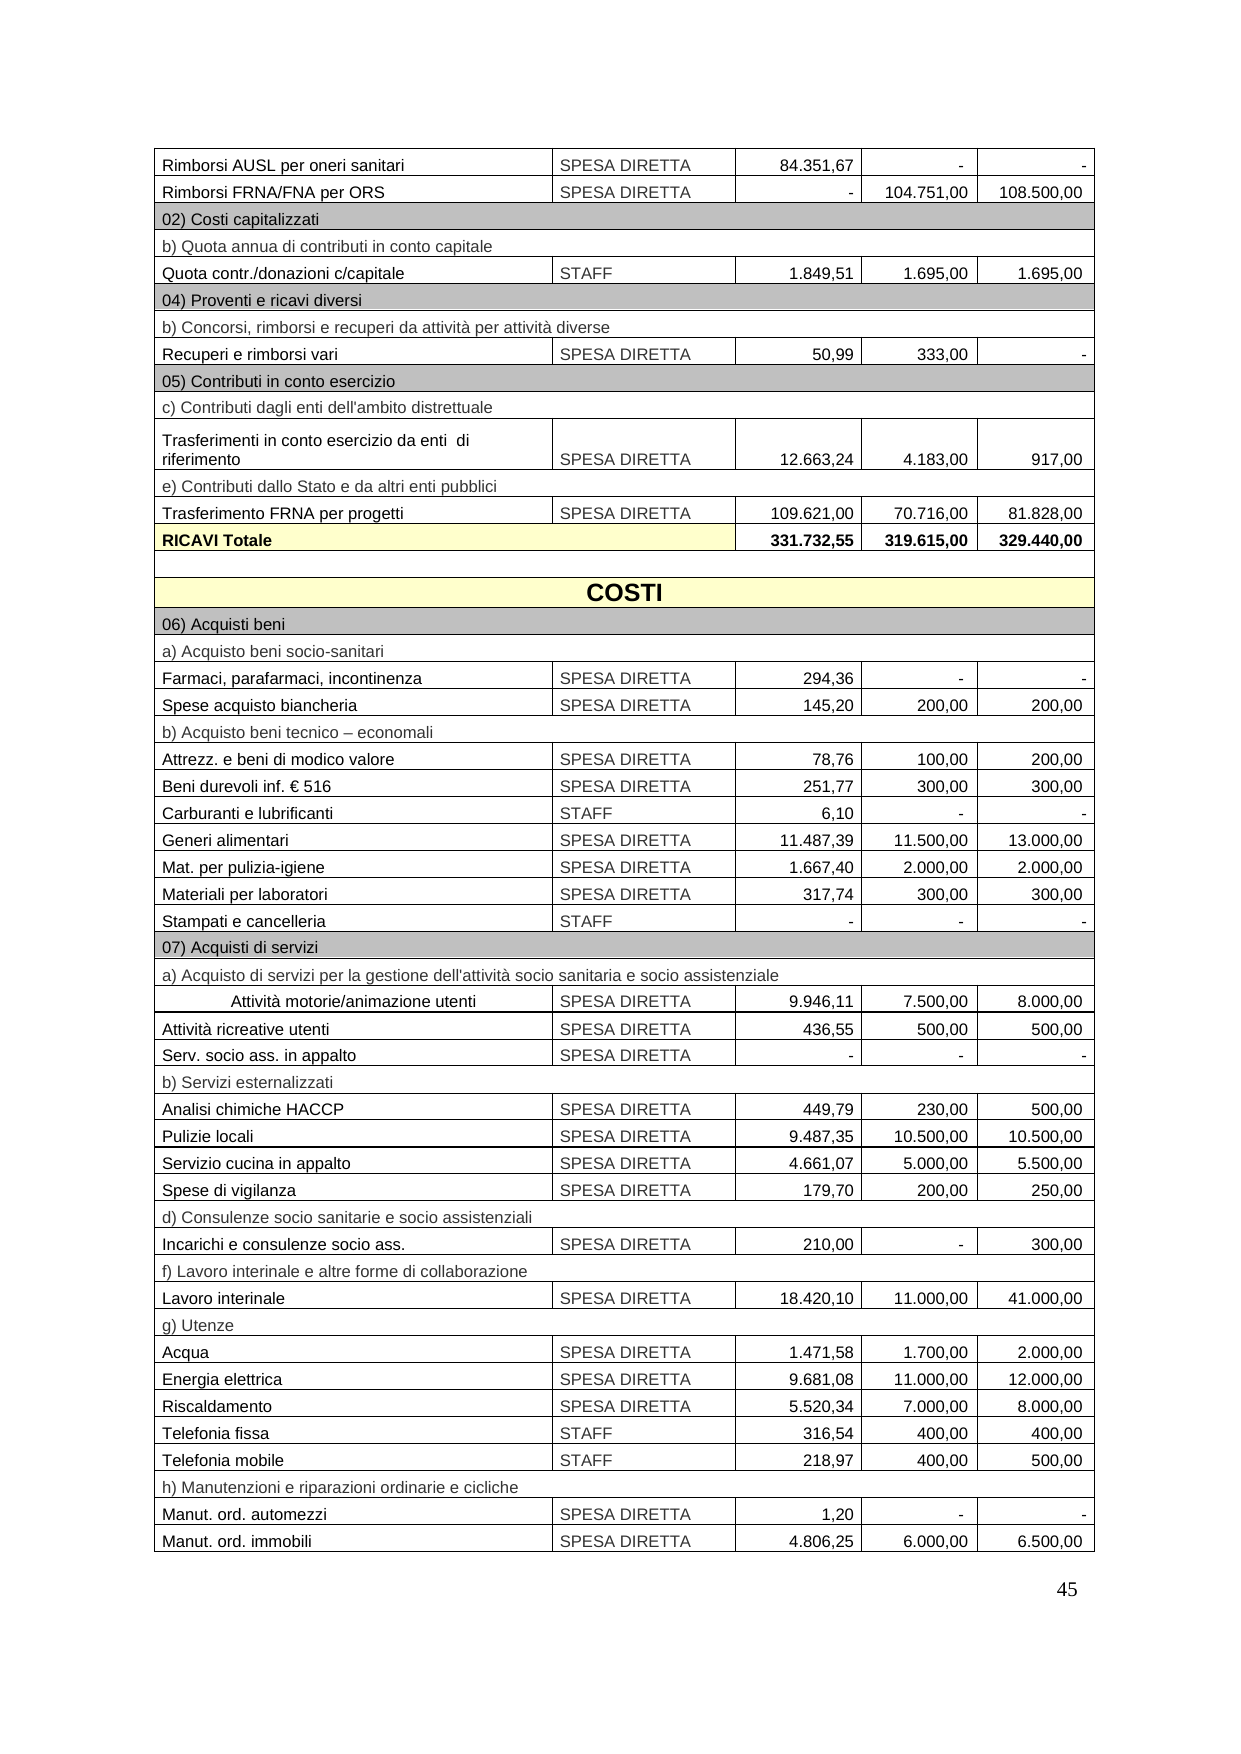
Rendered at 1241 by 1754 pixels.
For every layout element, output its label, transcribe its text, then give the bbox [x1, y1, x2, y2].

table_cell [552, 392, 735, 417]
table_cell 200,00 [978, 689, 1094, 715]
table_cell SPESA DIRETTA [553, 878, 735, 903]
table_cell SPESA DIRETTA [553, 497, 735, 523]
table_cell 02) Costi capitalizzati [155, 203, 1094, 229]
table_cell 7.000,00 [862, 1390, 977, 1416]
table_cell 300,00 [978, 1228, 1094, 1254]
table_cell 9.946,11 [736, 986, 861, 1011]
table_cell SPESA DIRETTA [553, 662, 735, 688]
table_cell 300,00 [978, 770, 1094, 796]
table_cell Attività motorie/animazione utenti [155, 986, 552, 1011]
table_cell 5.500,00 [978, 1148, 1094, 1173]
table_cell 400,00 [978, 1417, 1094, 1443]
table_cell 1.667,40 [736, 851, 861, 877]
table_cell 12.000,00 [978, 1363, 1094, 1389]
table_cell - [978, 1498, 1094, 1524]
table_cell SPESA DIRETTA [553, 338, 735, 363]
table_cell Manut. ord. automezzi [155, 1498, 552, 1524]
table_cell 12.663,24 [736, 419, 861, 469]
table_cell 11.000,00 [862, 1282, 977, 1308]
table_cell 4.183,00 [862, 419, 977, 469]
table_cell Telefonia fissa [155, 1417, 552, 1443]
table_cell 9.681,08 [736, 1363, 861, 1389]
table_cell SPESA DIRETTA [553, 176, 735, 202]
table_cell 7.500,00 [862, 986, 977, 1011]
table_cell 108.500,00 [978, 176, 1094, 202]
table_cell 6.000,00 [862, 1525, 977, 1551]
table_cell 230,00 [862, 1094, 977, 1119]
table_cell SPESA DIRETTA [553, 851, 735, 877]
table_cell [735, 392, 861, 417]
table_cell Farmaci, parafarmaci, incontinenza [155, 662, 552, 688]
table_cell 11.000,00 [862, 1363, 977, 1389]
table_cell c) Contributi dagli enti dell'ambito distrettuale [155, 392, 552, 417]
table_cell - [862, 662, 977, 688]
table_cell 2.000,00 [862, 851, 977, 877]
table_cell Incarichi e consulenze socio ass. [155, 1228, 552, 1254]
table_cell f) Lavoro interinale e altre forme di collaborazione [155, 1255, 1094, 1281]
table_cell STAFF [553, 797, 735, 823]
table_cell 70.716,00 [862, 497, 977, 523]
table_cell - [978, 905, 1094, 931]
table_cell 294,36 [736, 662, 861, 688]
table_cell 317,74 [736, 878, 861, 903]
table_cell SPESA DIRETTA [553, 1390, 735, 1416]
table_cell SPESA DIRETTA [553, 1498, 735, 1524]
table_cell 1,20 [736, 1498, 861, 1524]
table_cell SPESA DIRETTA [553, 1094, 735, 1119]
table_cell 1.849,51 [736, 257, 861, 283]
table_cell 11.500,00 [862, 824, 977, 849]
table_cell - [736, 1040, 861, 1065]
table_cell SPESA DIRETTA [553, 770, 735, 796]
table_cell 1.695,00 [978, 257, 1094, 283]
table_cell - [978, 338, 1094, 363]
table_cell 1.695,00 [862, 257, 977, 283]
table_cell SPESA DIRETTA [553, 149, 735, 175]
table_cell COSTI [155, 578, 1094, 607]
table_cell - [978, 797, 1094, 823]
table_cell 6,10 [736, 797, 861, 823]
table_cell 251,77 [736, 770, 861, 796]
table_cell 500,00 [978, 1013, 1094, 1038]
table_cell 4.661,07 [736, 1148, 861, 1173]
table_cell 50,99 [736, 338, 861, 363]
table_cell RICAVI Totale [155, 524, 735, 550]
table_cell SPESA DIRETTA [553, 1282, 735, 1308]
table_cell STAFF [553, 1417, 735, 1443]
table_cell [155, 551, 1094, 577]
table_cell 333,00 [862, 338, 977, 363]
table_cell Acqua [155, 1336, 552, 1362]
table_cell 218,97 [736, 1444, 861, 1470]
table_cell 104.751,00 [862, 176, 977, 202]
table_cell h) Manutenzioni e riparazioni ordinarie e cicliche [155, 1471, 1094, 1497]
table_cell Attrezz. e beni di modico valore [155, 743, 552, 769]
table_cell 200,00 [978, 743, 1094, 769]
table_cell 5.520,34 [736, 1390, 861, 1416]
table_cell SPESA DIRETTA [553, 824, 735, 849]
table_cell Telefonia mobile [155, 1444, 552, 1470]
table_cell 400,00 [862, 1444, 977, 1470]
table_cell 449,79 [736, 1094, 861, 1119]
table_cell 4.806,25 [736, 1525, 861, 1551]
table_cell 200,00 [862, 689, 977, 715]
table_cell Spese acquisto biancheria [155, 689, 552, 715]
table_cell 250,00 [978, 1174, 1094, 1200]
table_cell Stampati e cancelleria [155, 905, 552, 931]
table_cell 331.732,55 [736, 524, 861, 550]
table_cell Trasferimenti in conto esercizio da enti di riferimento [155, 419, 552, 469]
table_cell 06) Acquisti beni [155, 608, 1094, 634]
table_cell SPESA DIRETTA [553, 689, 735, 715]
table_cell Recuperi e rimborsi vari [155, 338, 552, 363]
table_cell SPESA DIRETTA [553, 1120, 735, 1146]
table_cell Servizio cucina in appalto [155, 1148, 552, 1173]
table_cell Lavoro interinale [155, 1282, 552, 1308]
table_cell SPESA DIRETTA [553, 419, 735, 469]
table_cell 84.351,67 [736, 149, 861, 175]
table_cell 100,00 [862, 743, 977, 769]
table_cell Spese di vigilanza [155, 1174, 552, 1200]
table_cell a) Acquisto di servizi per la gestione dell'attività socio sanitaria e socio assistenziale [155, 959, 1094, 984]
table_cell Quota contr./donazioni c/capitale [155, 257, 552, 283]
table_cell b) Servizi esternalizzati [155, 1066, 1094, 1092]
table_cell SPESA DIRETTA [553, 743, 735, 769]
table_cell 300,00 [862, 770, 977, 796]
table_cell SPESA DIRETTA [553, 1525, 735, 1551]
table_cell 9.487,35 [736, 1120, 861, 1146]
table_cell b) Quota annua di contributi in conto capitale [155, 230, 1094, 256]
table_cell 10.500,00 [978, 1120, 1094, 1146]
table_cell Pulizie locali [155, 1120, 552, 1146]
table_cell Mat. per pulizia-igiene [155, 851, 552, 877]
table_cell 319.615,00 [862, 524, 977, 550]
table_cell SPESA DIRETTA [553, 986, 735, 1011]
table_cell - [978, 662, 1094, 688]
table_cell - [736, 905, 861, 931]
table_cell 200,00 [862, 1174, 977, 1200]
table_cell - [862, 1228, 977, 1254]
table_cell Attività ricreative utenti [155, 1013, 552, 1038]
table_cell Manut. ord. immobili [155, 1525, 552, 1551]
table_cell 300,00 [978, 878, 1094, 903]
table_cell SPESA DIRETTA [553, 1228, 735, 1254]
table_cell d) Consulenze socio sanitarie e socio assistenziali [155, 1201, 1094, 1227]
table_cell Serv. socio ass. in appalto [155, 1040, 552, 1065]
table_cell Materiali per laboratori [155, 878, 552, 903]
table_cell Analisi chimiche HACCP [155, 1094, 552, 1119]
table_cell 145,20 [736, 689, 861, 715]
table_cell 5.000,00 [862, 1148, 977, 1173]
table_cell 41.000,00 [978, 1282, 1094, 1308]
table_cell 179,70 [736, 1174, 861, 1200]
table_cell Rimborsi AUSL per oneri sanitari [155, 149, 552, 175]
table_cell 05) Contributi in conto esercizio [155, 365, 1094, 391]
table_cell 500,00 [978, 1444, 1094, 1470]
table_cell 18.420,10 [736, 1282, 861, 1308]
table_cell STAFF [553, 257, 735, 283]
table_cell [861, 392, 977, 417]
table_cell 109.621,00 [736, 497, 861, 523]
table_cell 81.828,00 [978, 497, 1094, 523]
table_cell Energia elettrica [155, 1363, 552, 1389]
table_cell 300,00 [862, 878, 977, 903]
table_cell 8.000,00 [978, 986, 1094, 1011]
table_cell b) Acquisto beni tecnico – economali [155, 716, 1094, 742]
table_cell [978, 392, 1094, 417]
table_cell 329.440,00 [978, 524, 1094, 550]
table_cell SPESA DIRETTA [553, 1040, 735, 1065]
table_cell STAFF [553, 905, 735, 931]
table_cell - [862, 905, 977, 931]
table_cell b) Concorsi, rimborsi e recuperi da attività per attività diverse [155, 311, 1094, 337]
table_cell STAFF [553, 1444, 735, 1470]
table_cell Rimborsi FRNA/FNA per ORS [155, 176, 552, 202]
table_cell 1.471,58 [736, 1336, 861, 1362]
table_cell 04) Proventi e ricavi diversi [155, 284, 1094, 309]
table_cell SPESA DIRETTA [553, 1363, 735, 1389]
table_cell 316,54 [736, 1417, 861, 1443]
table_cell 10.500,00 [862, 1120, 977, 1146]
table_cell - [862, 149, 977, 175]
table_cell 1.700,00 [862, 1336, 977, 1362]
table_cell SPESA DIRETTA [553, 1013, 735, 1038]
table_cell 6.500,00 [978, 1525, 1094, 1551]
table_cell - [862, 797, 977, 823]
table_cell 07) Acquisti di servizi [155, 932, 1094, 957]
table_cell 210,00 [736, 1228, 861, 1254]
table_cell 2.000,00 [978, 851, 1094, 877]
table_cell 11.487,39 [736, 824, 861, 849]
table_cell g) Utenze [155, 1309, 1094, 1335]
table_cell - [978, 1040, 1094, 1065]
table_cell 500,00 [862, 1013, 977, 1038]
table_cell SPESA DIRETTA [553, 1148, 735, 1173]
table_cell - [862, 1040, 977, 1065]
table_cell Trasferimento FRNA per progetti [155, 497, 552, 523]
table_cell SPESA DIRETTA [553, 1174, 735, 1200]
table_cell 400,00 [862, 1417, 977, 1443]
table_cell 2.000,00 [978, 1336, 1094, 1362]
table_cell Generi alimentari [155, 824, 552, 849]
table_cell e) Contributi dallo Stato e da altri enti pubblici [155, 470, 1094, 496]
table_cell - [862, 1498, 977, 1524]
table_cell 917,00 [978, 419, 1094, 469]
table_cell Beni durevoli inf. € 516 [155, 770, 552, 796]
table_cell 436,55 [736, 1013, 861, 1038]
table_cell - [978, 149, 1094, 175]
table_cell 78,76 [736, 743, 861, 769]
table_cell a) Acquisto beni socio-sanitari [155, 635, 1094, 661]
table_cell Carburanti e lubrificanti [155, 797, 552, 823]
table_cell 500,00 [978, 1094, 1094, 1119]
table_cell SPESA DIRETTA [553, 1336, 735, 1362]
table_cell 8.000,00 [978, 1390, 1094, 1416]
table_cell 13.000,00 [978, 824, 1094, 849]
table_cell - [736, 176, 861, 202]
table_cell Riscaldamento [155, 1390, 552, 1416]
